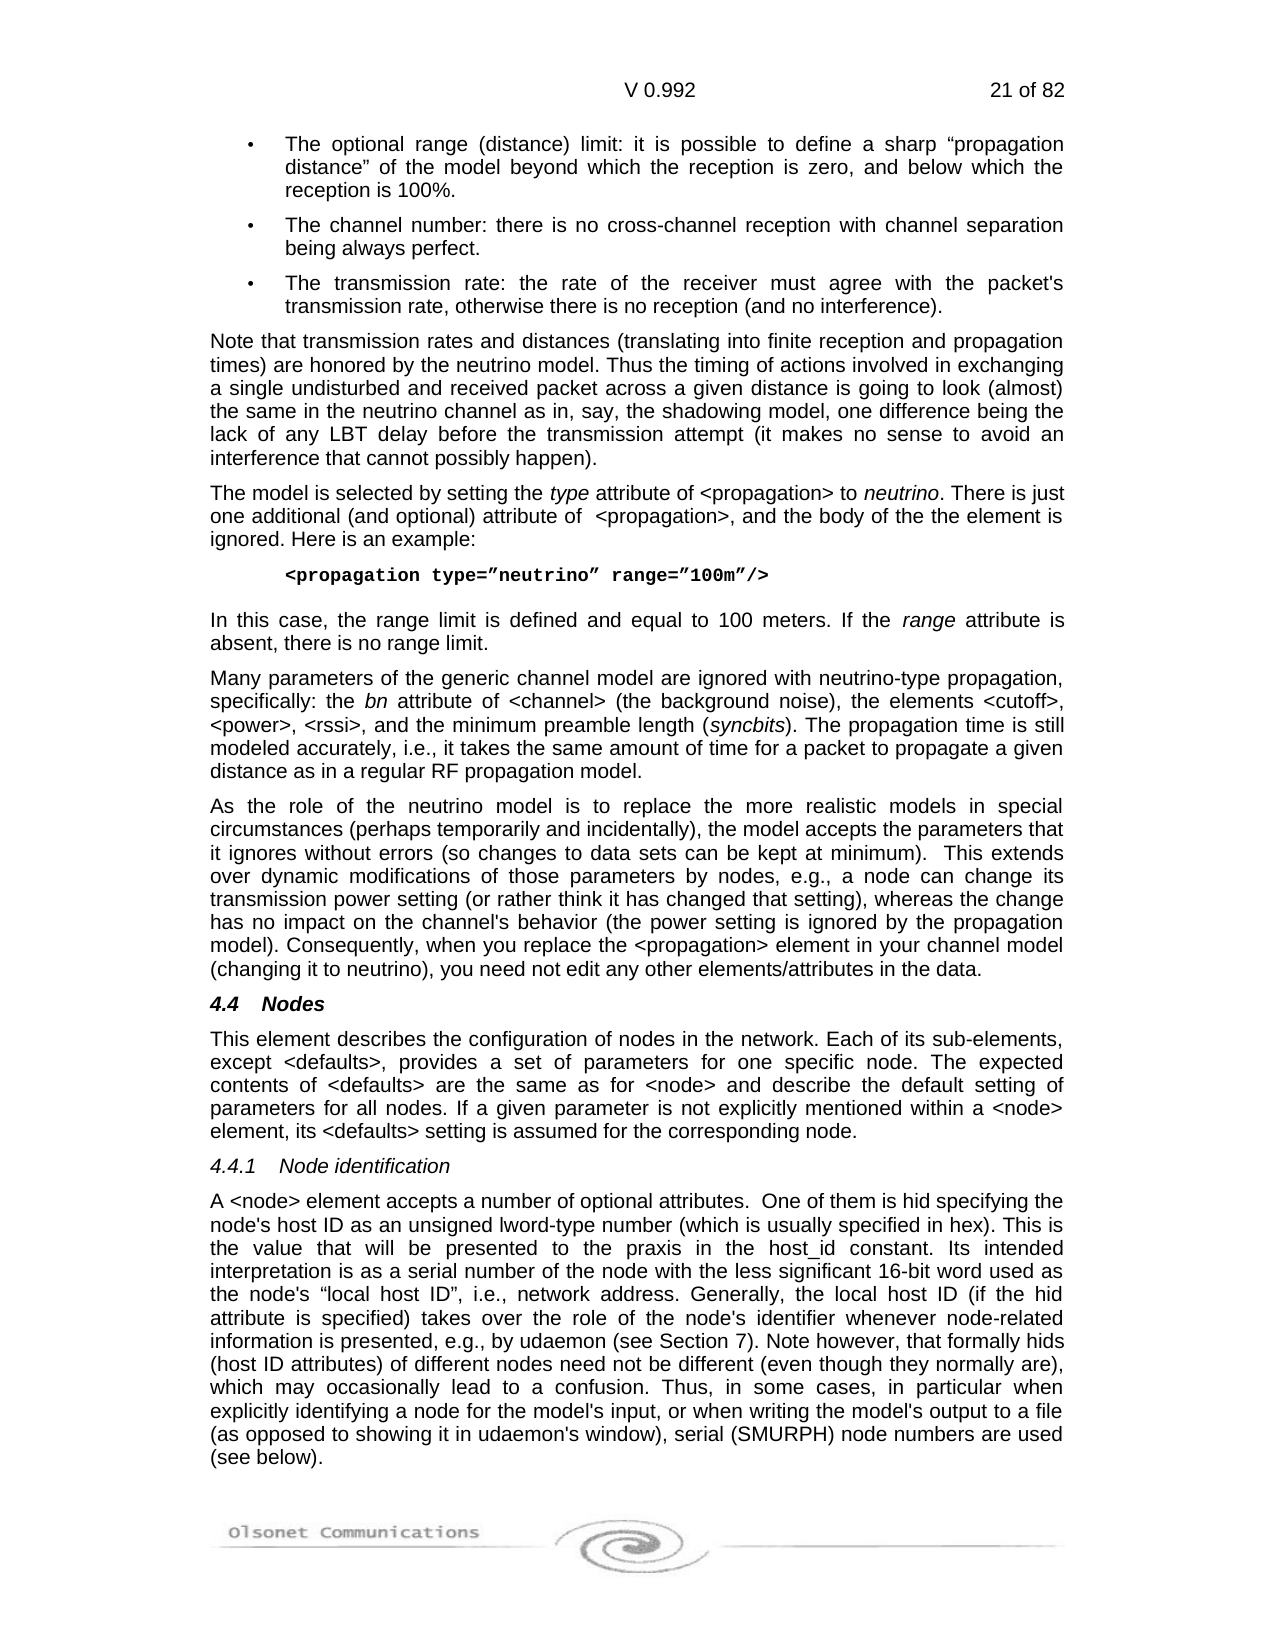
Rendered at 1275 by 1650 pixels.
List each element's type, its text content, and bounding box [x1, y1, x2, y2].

text This element describes the configuration of nodes in the network. Each of its sub-elements, except <defaults>, provides a set of parameters for one specific node. The expected contents of <defaults> are the same as for <node> and describe the default setting of parameters for all nodes. If a given parameter is not explicitly mentioned within a <node> element, its <defaults> setting is assumed for the corresponding node. [210, 1027, 1065, 1143]
subtitle Node identification [210, 1155, 1065, 1178]
list The transmission rate: the rate of the receiver must agree with the packet's transmission rate, otherwise there is no reception (and no interference). [247, 272, 1065, 318]
text As the role of the neutrino model is to replace the more realistic models in special circumstances (perhaps temporarily and incidentally), the model accepts the parameters that it ignores without errors (so changes to data sets can be kept at minimum). This extends over dynamic modifications of those parameters by nodes, e.g., a node can change its transmission power setting (or rather think it has changed that setting), whereas the change has no impact on the channel's behavior (the power setting is ignored by the propagation model). Consequently, when you replace the <propagation> element in your channel model (changing it to neutrino), you need not edit any other elements/attributes in the data. [210, 794, 1065, 980]
text A <node> element accepts a number of optional attributes. One of them is hid specifying the node's host ID as an unsigned lword-type number (which is usually specified in hex). This is the value that will be presented to the praxis in the host_id constant. Its intended interpretation is as a serial number of the node with the less significant 16-bit word used as the node's “local host ID”, i.e., network address. Generally, the local host ID (if the hid attribute is specified) takes over the role of the node's identifier whenever node-related information is presented, e.g., by udaemon (see Section 7). Note however, that formally hids (host ID attributes) of different nodes need not be different (even though they normally are), which may occasionally lead to a confusion. Thus, in some cases, in particular when explicitly identifying a node for the model's input, or when writing the model's output to a file (as opposed to showing it in udaemon's window), serial (SMURPH) node numbers are used (see below). [210, 1190, 1065, 1469]
subtitle Nodes [210, 992, 1065, 1015]
list The channel number: there is no cross-channel reception with channel separation being always perfect. [247, 214, 1065, 260]
list The optional range (distance) limit: it is possible to define a sharp “propagation distance” of the model beyond which the reception is zero, and below which the reception is 100%. [247, 132, 1065, 202]
text In this case, the range limit is defined and equal to 100 meters. If the range attribute is absent, there is no range limit. [210, 608, 1065, 655]
text <propagation type=”neutrino” range=”100m”/> [210, 563, 1065, 587]
text Many parameters of the generic channel model are ignored with neutrino-type propagation, specifically: the bn attribute of <channel> (the background noise), the elements <cutoff>, <power>, <rssi>, and the minimum preamble length (syncbits). The propagation time is still modeled accurately, i.e., it takes the same amount of time for a packet to propagate a given distance as in a regular RF propagation model. [210, 667, 1065, 783]
text Note that transmission rates and distances (translating into finite reception and propagation times) are honored by the neutrino model. Thus the timing of actions involved in exchanging a single undisturbed and received packet across a given distance is going to look (almost) the same in the neutrino channel as in, say, the shadowing model, one difference being the lack of any LBT delay before the transmission attempt (it makes no sense to avoid an interference that cannot possibly happen). [210, 330, 1065, 469]
picture [210, 1504, 1065, 1596]
text The model is selected by setting the type attribute of <propagation> to neutrino. There is just one additional (and optional) attribute of <propagation>, and the body of the the element is ignored. Here is an example: [210, 481, 1065, 551]
